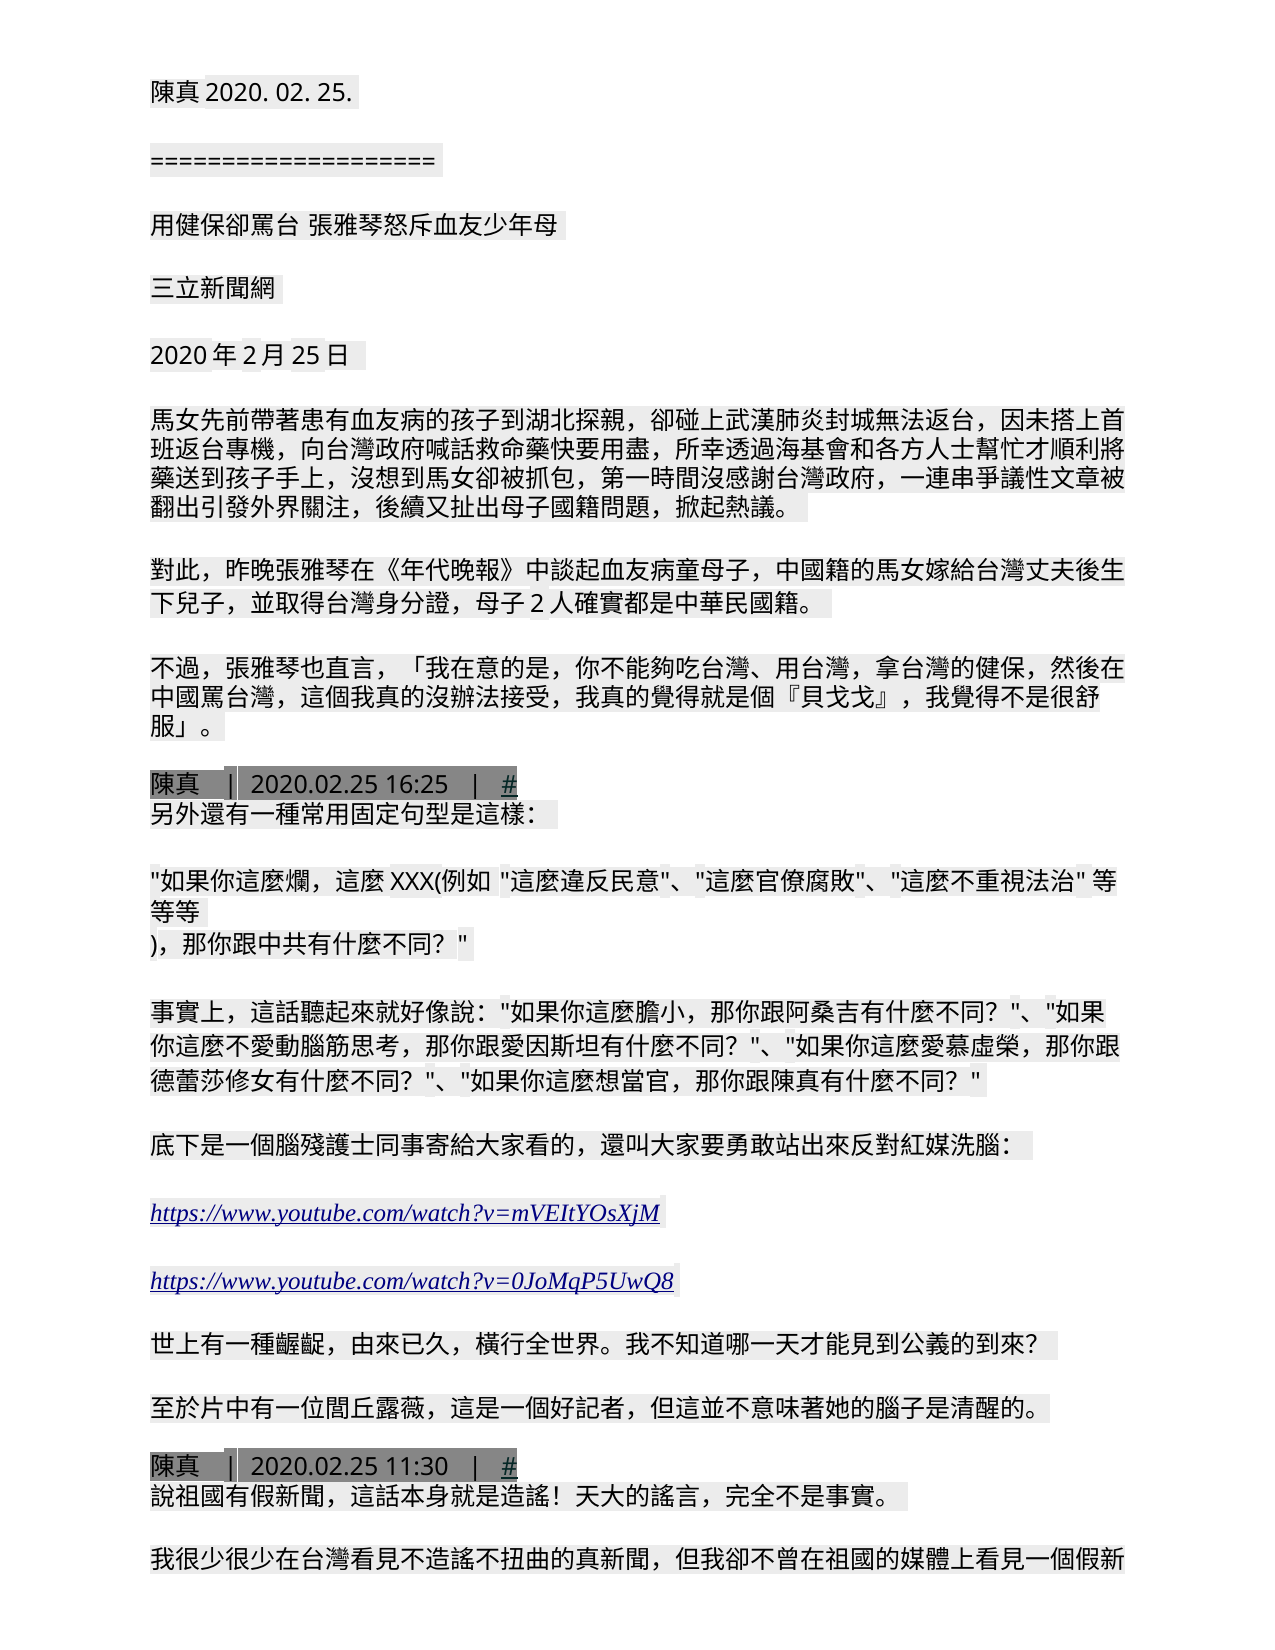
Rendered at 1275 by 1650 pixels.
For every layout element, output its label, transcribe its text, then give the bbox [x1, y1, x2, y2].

text 陳真 | 2020.02.25 16:25 | # [150, 766, 1125, 800]
text 陳真2020. 02. 25. ==================== 用健保卻罵台 張雅琴怒斥血友少年母 三立新聞網 2020年2月25日 馬女先前帶著患有血友病的孩子到湖北探親，卻碰上武漢肺炎封城無法返台，因未搭上首班返台專機，向台灣政府喊話救命藥快要用盡，所幸透過海基會和各方人士幫忙才順利將藥送到孩子手上，沒想到馬女卻被抓包，第一時間沒感謝台灣政府，一連串爭議性文章被翻出引發外界關注，後續又扯出母子國籍問題，掀起熱議。 對此，昨晚張雅琴在《年代晚報》中談起血友病童母子，中國籍的馬女嫁給台灣丈夫後生下兒子，並取得台灣身分證，母子2人確實都是中華民國籍。 不過，張雅琴也直言，「我在意的是，你不能夠吃台灣、用台灣，拿台灣的健保，然後在中國罵台灣，這個我真的沒辦法接受，我真的覺得就是個『貝戈戈』，我覺得不是很舒服」。 [150, 75, 1125, 741]
text 另外還有一種常用固定句型是這樣： "如果你這麼爛，這麼XXX(例如 "這麼違反民意"、"這麼官僚腐敗"、"這麼不重視法治" 等等等 )，那你跟中共有什麼不同？" 事實上，這話聽起來就好像說："如果你這麼膽小，那你跟阿桑吉有什麼不同？"、"如果你這麼不愛動腦筋思考，那你跟愛因斯坦有什麼不同？"、"如果你這麼愛慕虛榮，那你跟德蕾莎修女有什麼不同？"、"如果你這麼想當官，那你跟陳真有什麼不同？" 底下是一個腦殘護士同事寄給大家看的，還叫大家要勇敢站出來反對紅媒洗腦： https://www.youtube.com/watch?v=mVEItYOsXjM https://www.youtube.com/watch?v=0JoMqP5UwQ8 世上有一種齷齪，由來已久，橫行全世界。我不知道哪一天才能見到公義的到來？ 至於片中有一位閭丘露薇，這是一個好記者，但這並不意味著她的腦子是清醒的。 [150, 800, 1125, 1423]
text 說祖國有假新聞，這話本身就是造謠！天大的謠言，完全不是事實。 我很少很少在台灣看見不造謠不扭曲的真新聞，但我卻不曾在祖國的媒體上看見一個假新 [150, 1482, 1125, 1574]
text 陳真 | 2020.02.25 11:30 | # [150, 1448, 1125, 1482]
